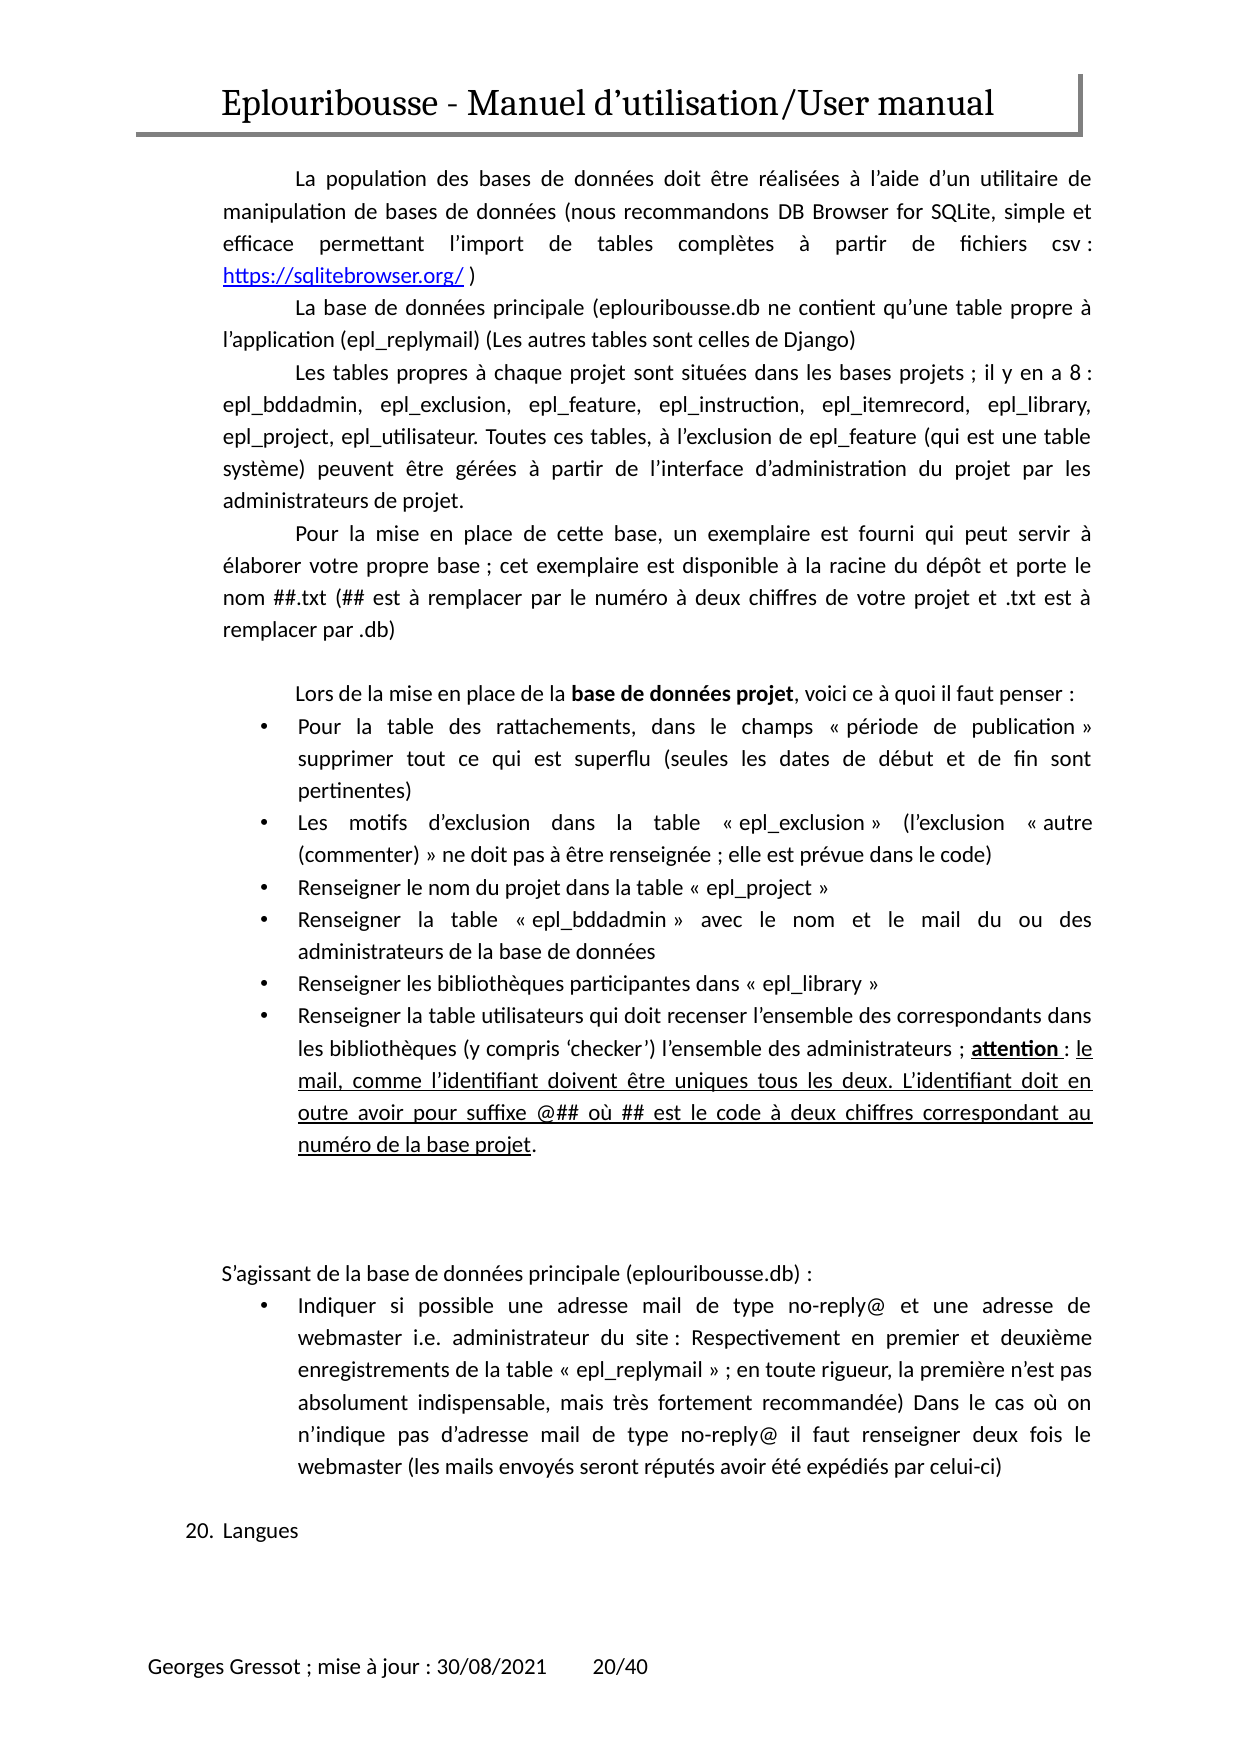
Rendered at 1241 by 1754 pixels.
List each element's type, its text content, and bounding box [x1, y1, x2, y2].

list Les tables propres à chaque projet sont situées dans les bases projets ; il y en a 8 : epl_bddadmin, epl_exclusion, epl_feature, epl_instruction, epl_itemrecord, epl_library, epl_project, epl_utilisateur. Toutes ces tables, à l’exclusion de epl_feature (qui est une table système) peuvent être gérées à partir de l’interface d’administration du projet par les administrateurs de projet. [223, 358, 1093, 514]
list Renseigner la table « epl_bddadmin » avec le nom et le mail du ou des administrateurs de la base de données [260, 905, 1093, 965]
list Renseigner les bibliothèques participantes dans « epl_library » [260, 969, 1093, 997]
list Lors de la mise en place de la base de données projet, voici ce à quoi il faut penser : [223, 679, 1093, 708]
list Pour la table des rattachements, dans le champs « période de publication » supprimer tout ce qui est superflu (seules les dates de début et de fin sont pertinentes) [260, 712, 1093, 804]
list Les motifs d’exclusion dans la table « epl_exclusion » (l’exclusion « autre (commenter) » ne doit pas à être renseignée ; elle est prévue dans le code) [260, 808, 1093, 868]
list Pour la mise en place de cette base, un exemplaire est fourni qui peut servir à élaborer votre propre base ; cet exemplaire est disponible à la racine du dépôt et porte le nom ##.txt (## est à remplacer par le numéro à deux chiffres de votre projet et .txt est à remplacer par .db) [223, 519, 1093, 643]
list Renseigner la table utilisateurs qui doit recenser l’ensemble des correspondants dans les bibliothèques (y compris ‘checker’) l’ensemble des administrateurs ; attention : le mail, comme l’identifiant doivent être uniques tous les deux. L’identifiant doit en outre avoir pour suffixe @## où ## est le code à deux chiffres correspondant au numéro de la base projet. [260, 1001, 1093, 1158]
list Langues [185, 1516, 1093, 1544]
list Indiquer si possible une adresse mail de type no-reply@ et une adresse de webmaster i.e. administrateur du site : Respectivement en premier et deuxième enregistrements de la table « epl_replymail » ; en toute rigueur, la première n’est pas absolument indispensable, mais très fortement recommandée) Dans le cas où on n’indique pas d’adresse mail de type no-reply@ il faut renseigner deux fois le webmaster (les mails envoyés seront réputés avoir été expédiés par celui-ci) [260, 1291, 1093, 1480]
list La population des bases de données doit être réalisées à l’aide d’un utilitaire de manipulation de bases de données (nous recommandons DB Browser for SQLite, simple et efficace permettant l’import de tables complètes à partir de fichiers csv : https://sqlitebrowser.org/ ) [223, 164, 1093, 289]
list S’agissant de la base de données principale (eplouribousse.db) : [221, 1259, 1093, 1287]
list La base de données principale (eplouribousse.db ne contient qu’une table propre à l’application (epl_replymail) (Les autres tables sont celles de Django) [223, 293, 1093, 353]
list Renseigner le nom du projet dans la table « epl_project » [260, 873, 1093, 901]
